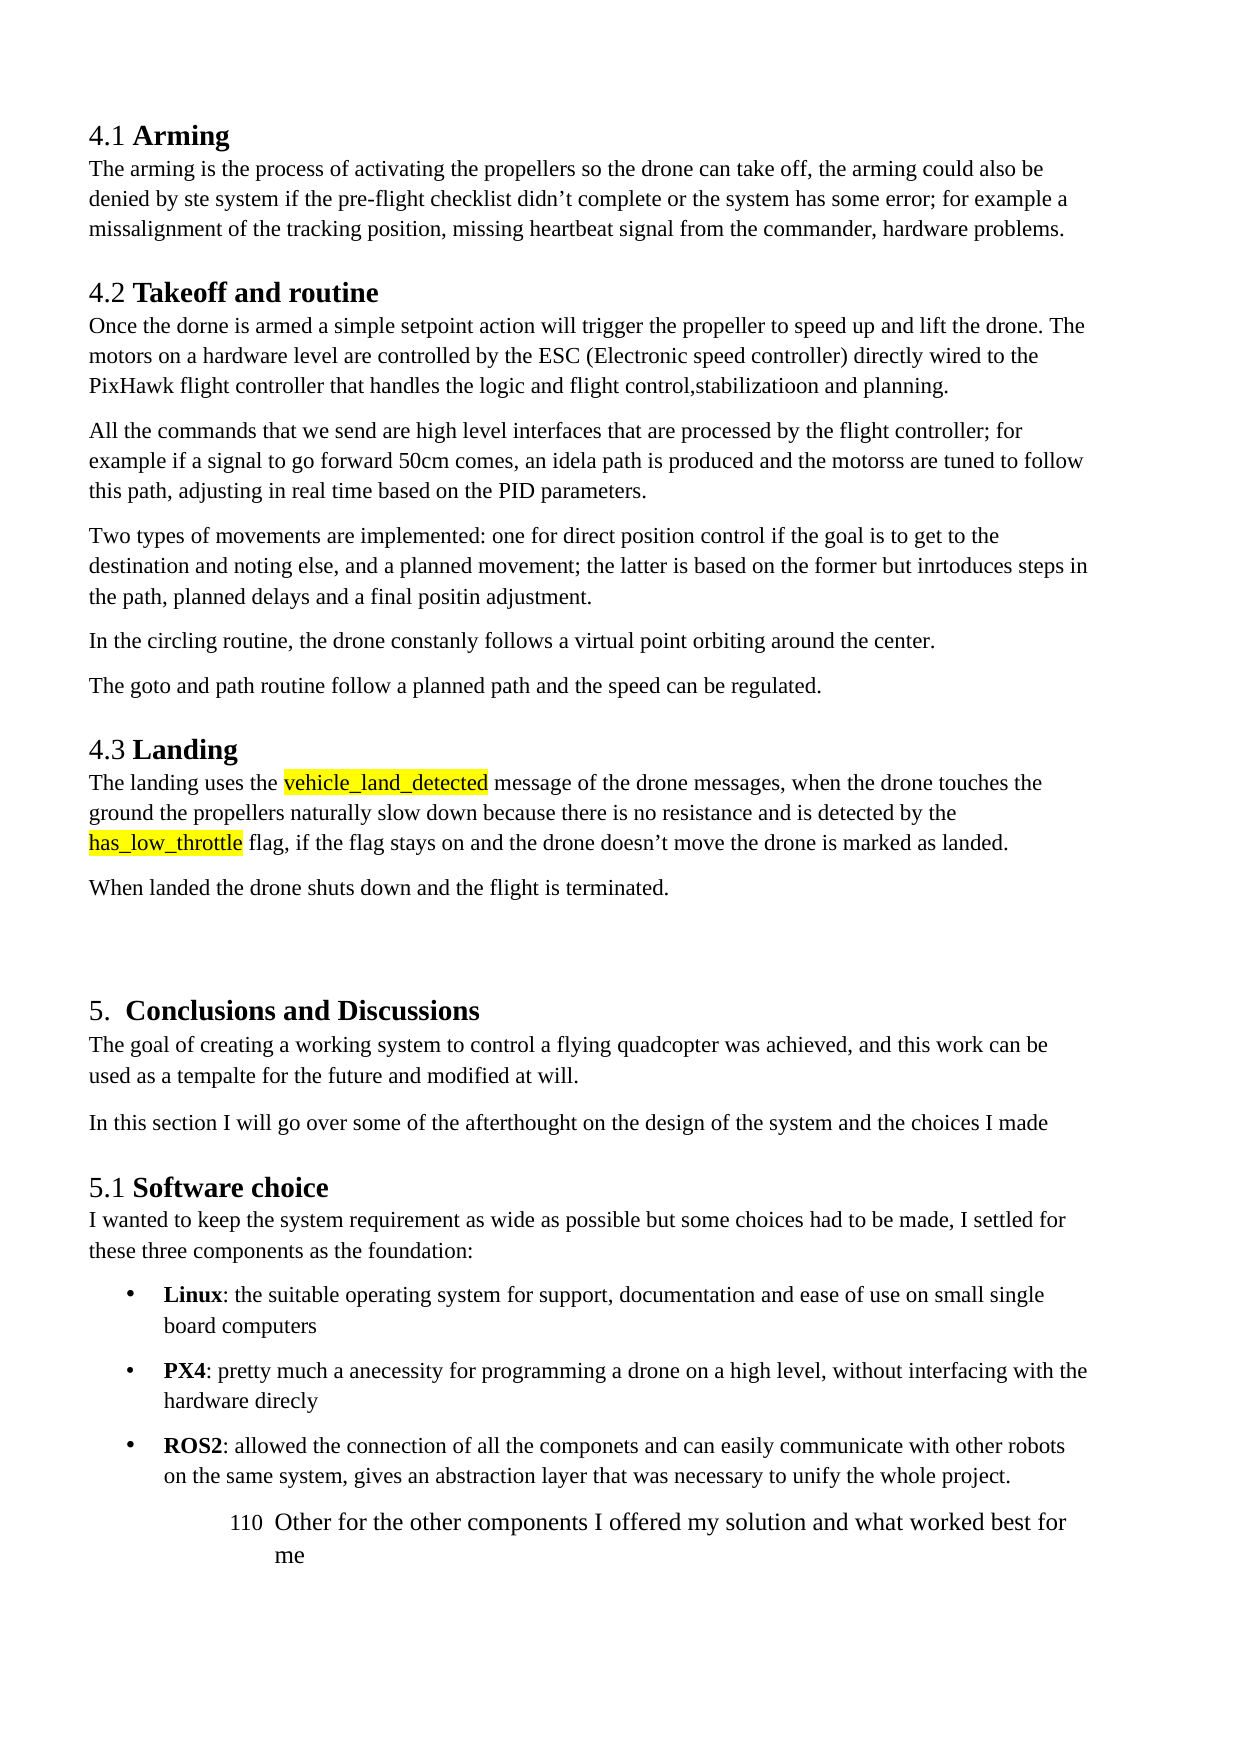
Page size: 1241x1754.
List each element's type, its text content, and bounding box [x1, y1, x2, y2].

list ROS2: allowed the connection of all the componets and can easily communicate with other robots on the same system, gives an abstraction layer that was necessary to unify the whole project. [126, 1432, 1092, 1489]
subtitle 5.1 Software choice [89, 1170, 1092, 1203]
list When landed the drone shuts down and the flight is terminated. [89, 874, 1092, 901]
list I wanted to keep the system requirement as wide as possible but some choices had to be made, I settled for these three components as the foundation: [89, 1207, 1092, 1263]
subtitle 4.1 Arming [89, 118, 1092, 152]
list The goto and path routine follow a planned path and the speed can be regulated. [89, 672, 1092, 699]
subtitle 4.3 Landing [89, 732, 1092, 766]
subtitle 5. Conclusions and Discussions [89, 993, 1092, 1027]
subtitle 4.2 Takeoff and routine [89, 275, 1092, 309]
list Linux: the suitable operating system for support, documentation and ease of use on small single board computers [126, 1282, 1092, 1338]
list In this section I will go over some of the afterthought on the design of the system and the choices I made [0, 1107, 1092, 1136]
list In the circling routine, the drone constanly follows a virtual point orbiting around the center. [89, 627, 1092, 654]
list Two types of movements are implemented: one for direct position control if the goal is to get to the destination and noting else, and a planned movement; the latter is based on the former but inrtoduces steps in the path, planned delays and a final positin adjustment. [89, 522, 1092, 609]
list All the commands that we send are high level interfaces that are processed by the flight controller; for example if a signal to go forward 50cm comes, an idela path is produced and the motorss are tuned to follow this path, adjusting in real time based on the PID parameters. [89, 417, 1092, 504]
list Once the dorne is armed a simple setpoint action will trigger the propeller to speed up and lift the drone. The motors on a hardware level are controlled by the ESC (Electronic speed controller) directly wired to the PixHawk flight controller that handles the logic and flight control,stabilizatioon and planning. [89, 312, 1092, 399]
list The arming is the process of activating the propellers so the drone can take off, the arming could also be denied by ste system if the pre-flight checklist didn’t complete or the system has some error; for example a missalignment of the tracking position, missing heartbeat signal from the commander, hardware problems. [89, 155, 1092, 241]
list PX4: pretty much a anecessity for programming a drone on a high level, without interfacing with the hardware direcly [126, 1357, 1092, 1413]
list The landing uses the vehicle_land_detected message of the drone messages, when the drone touches the ground the propellers naturally slow down because there is no resistance and is detected by the has_low_throttle flag, if the flag stays on and the drone doesn’t move the drone is marked as landed. [89, 769, 1092, 856]
list The goal of creating a working system to control a flying quadcopter was achieved, and this work can be used as a tempalte for the future and modified at will. [0, 1029, 1092, 1088]
